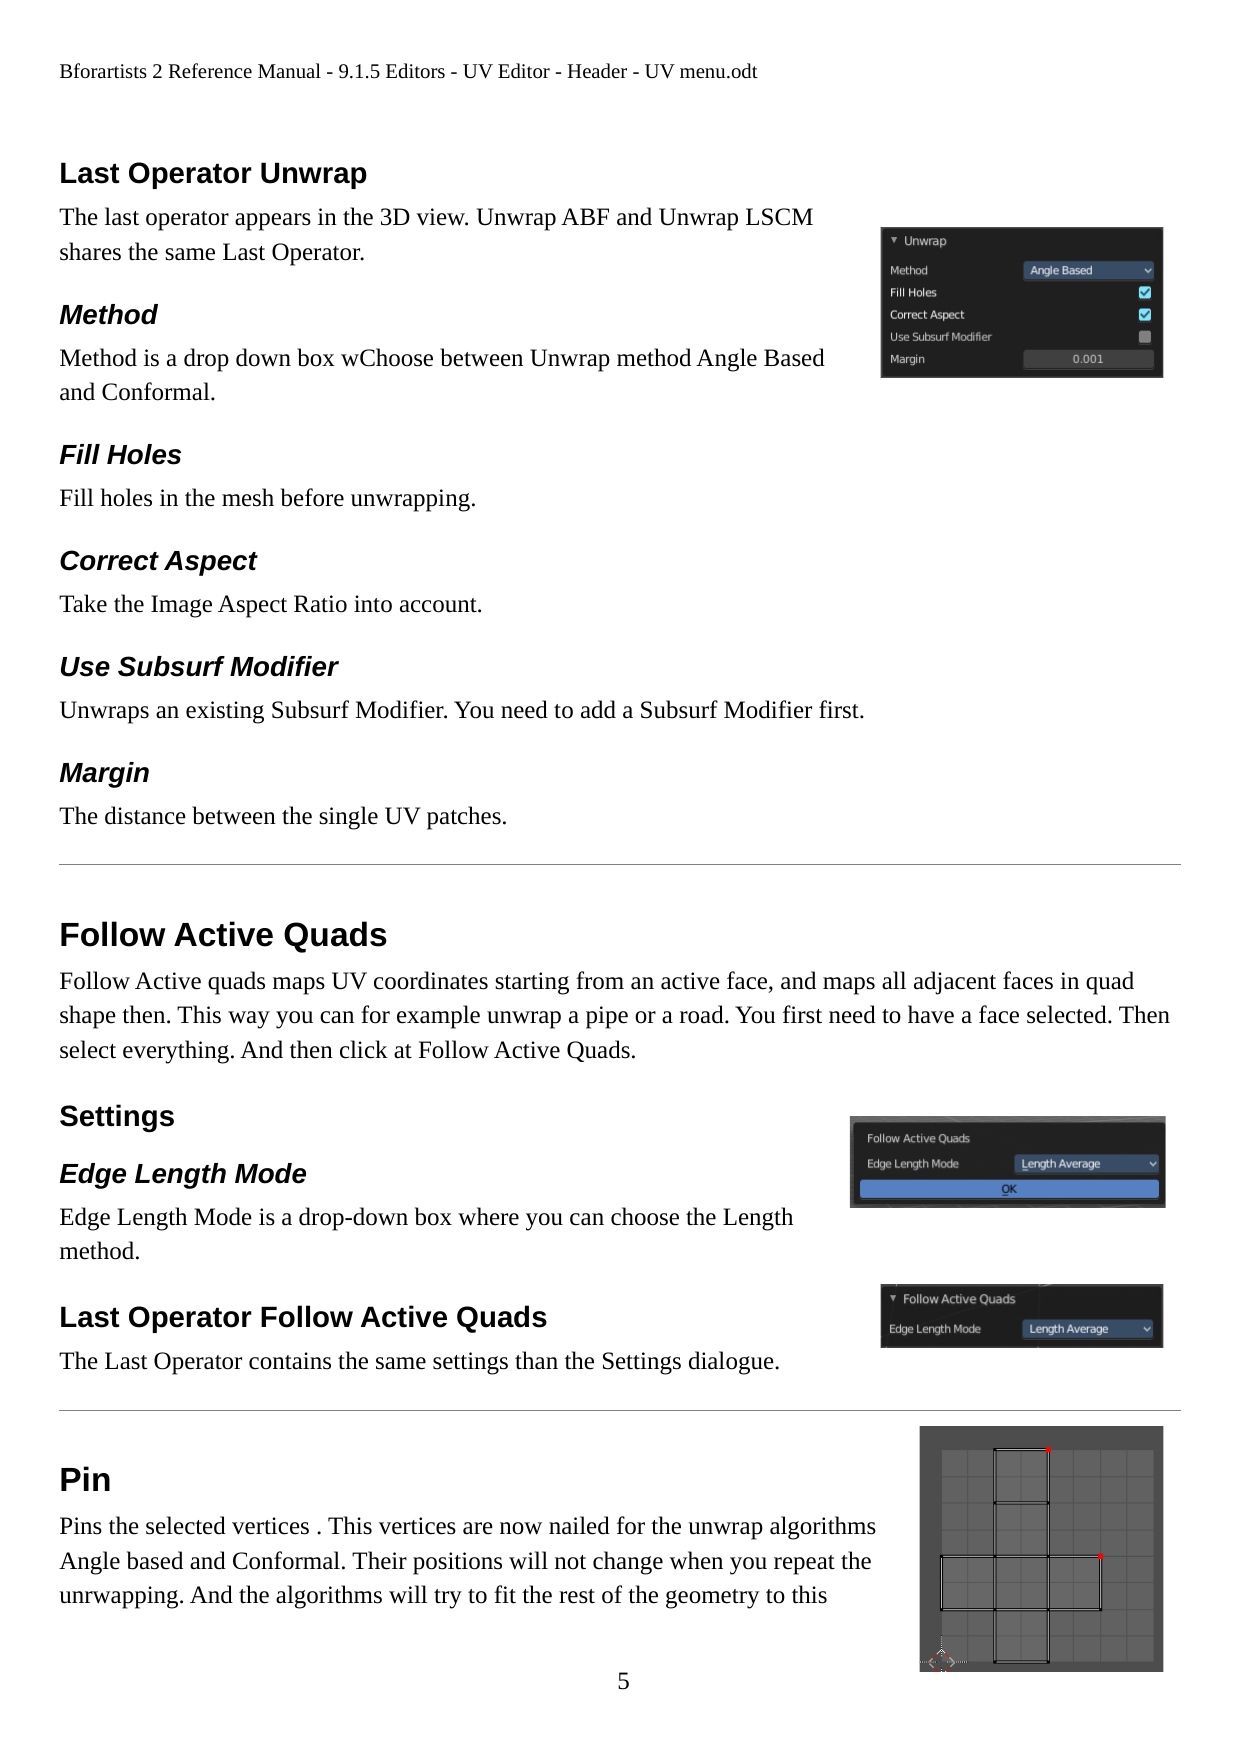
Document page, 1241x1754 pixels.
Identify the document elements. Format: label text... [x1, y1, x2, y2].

subtitle [1164, 1460, 1181, 1499]
picture [880, 227, 1164, 378]
picture [880, 1284, 1164, 1348]
text The distance between the single UV patches. [59, 801, 1181, 829]
text Method is a drop down box wChoose between Unwrap method Angle Based and Conformal. [59, 343, 1181, 406]
subtitle Last Operator Unwrap [59, 156, 1181, 190]
text The last operator appears in the 3D view. Unwrap ABF and Unwrap LSCM shares the same Last Operator. [59, 202, 1181, 265]
subtitle Follow Active Quads [59, 915, 1181, 953]
subtitle Fill Holes [59, 439, 1181, 471]
subtitle Settings [59, 1099, 1181, 1132]
subtitle Edge Length Mode [59, 1157, 849, 1189]
text The Last Operator contains the same settings than the Settings dialogue. [59, 1346, 1181, 1375]
subtitle Margin [59, 756, 1181, 788]
subtitle [1166, 1157, 1181, 1189]
text Pins the selected vertices . This vertices are now nailed for the unwrap algorithms Angle based and Conformal. Their positions will not change when you repeat the unrwapping. And the algorithms will try to fit the rest of the geometry to this [59, 1511, 919, 1609]
picture [919, 1426, 1164, 1672]
subtitle Method [59, 298, 880, 330]
text Unwraps an existing Subsurf Modifier. You need to add a Subsurf Modifier first. [59, 695, 1181, 724]
picture [849, 1116, 1166, 1208]
subtitle Last Operator Follow Active Quads [59, 1300, 880, 1334]
subtitle Correct Aspect [59, 544, 1181, 576]
text Edge Length Mode is a drop-down box where you can choose the Length method. [59, 1202, 1181, 1265]
subtitle Use Subsurf Modifier [59, 651, 1181, 682]
text Take the Image Aspect Ratio into account. [59, 589, 1181, 618]
subtitle Pin [59, 1460, 919, 1499]
text Fill holes in the mesh before unwrapping. [59, 483, 1181, 512]
subtitle [1164, 298, 1181, 330]
text Follow Active quads maps UV coordinates starting from an active face, and maps all adjacent faces in quad shape then. This way you can for example unwrap a pipe or a road. You first need to have a face selected. Then select everything. And then click at Follow Active Quads. [59, 966, 1181, 1064]
